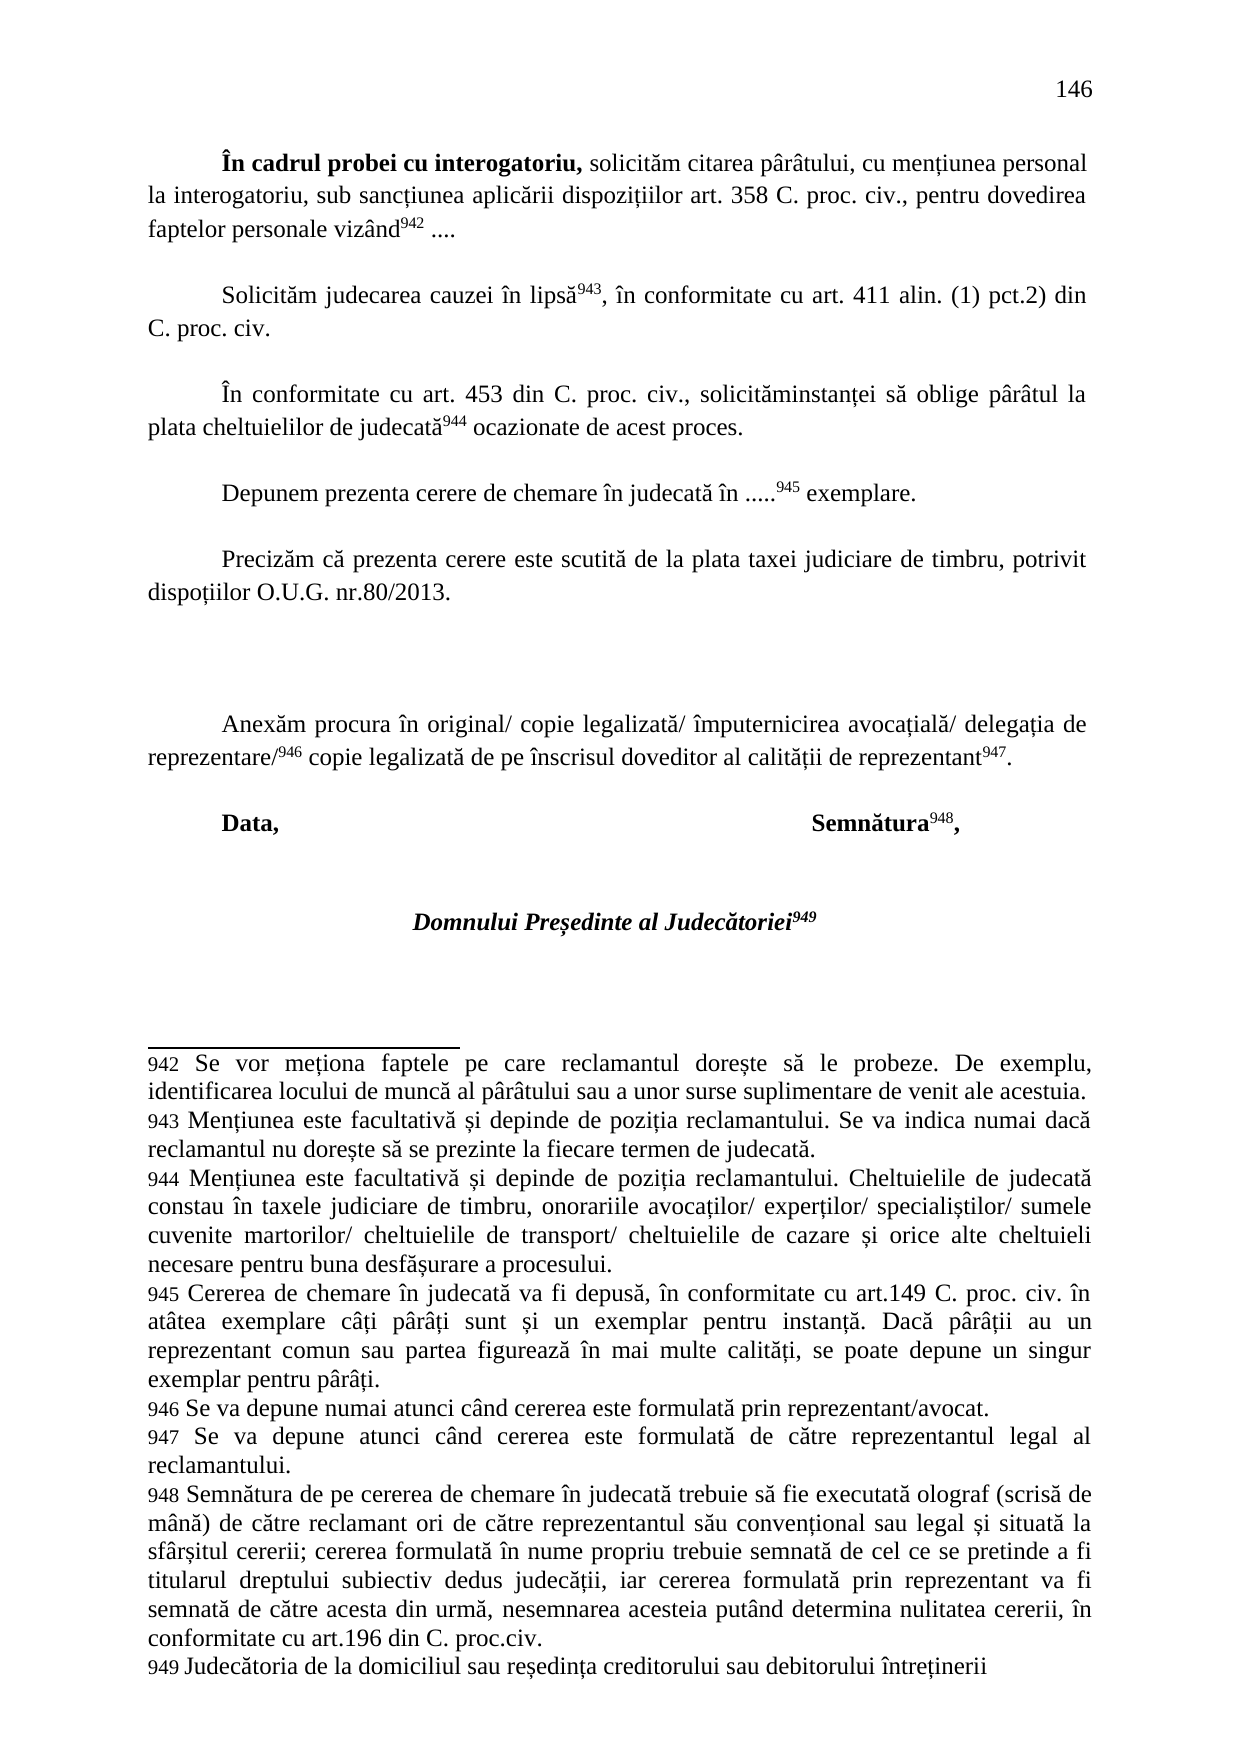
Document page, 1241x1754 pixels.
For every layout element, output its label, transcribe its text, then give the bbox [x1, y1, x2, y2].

text Anexăm procura în original/ copie legalizată/ împuternicirea avocațială/ delegația de reprezentare/ copie legalizată de pe înscrisul doveditor al calității de reprezentant. [148, 709, 1087, 771]
text Se vor meționa faptele pe care reclamantul dorește să le probeze. De exemplu, identificarea locului de muncă al pârâtului sau a unor surse suplimentare de venit ale acestuia. [148, 1048, 1093, 1105]
text Semnătura de pe cererea de chemare în judecată trebuie să fie executată olograf (scrisă de mână) de către reclamant ori de către reprezentantul său convențional sau legal și situată la sfârșitul cererii; cererea formulată în nume propriu trebuie semnată de cel ce se pretinde a fi titularul dreptului subiectiv dedus judecății, iar cererea formulată prin reprezentant va fi semnată de către acesta din urmă, nesemnarea acesteia putând determina nulitatea cererii, în conformitate cu art.196 din C. proc.civ. [148, 1479, 1093, 1651]
text Judecătoria de la domiciliul sau reședința creditorului sau debitorului întreținerii [148, 1651, 1093, 1680]
text Mențiunea este facultativă și depinde de poziția reclamantului. Se va indica numai dacă reclamantul nu dorește să se prezinte la fiecare termen de judecată. [148, 1105, 1093, 1163]
text Se va depune atunci când cererea este formulată de către reprezentantul legal al reclamantului. [148, 1421, 1093, 1479]
text În conformitate cu art. 453 din C. proc. civ., solicităminstanței să oblige pârâtul la plata cheltuielilor de judecată ocazionate de acest proces. [148, 379, 1087, 441]
text Se va depune numai atunci când cererea este formulată prin reprezentant/avocat. [148, 1393, 1093, 1421]
text Depunem prezenta cerere de chemare în judecată în ..... exemplare. [148, 478, 1087, 507]
text Data, Semnătura, [148, 808, 1087, 837]
text În cadrul probei cu interogatoriu, solicităm citarea pârâtului, cu mențiunea personal la interogatoriu, sub sancțiunea aplicării dispozițiilor art. 358 C. proc. civ., pentru dovedirea faptelor personale vizând .... [148, 148, 1087, 242]
text Mențiunea este facultativă și depinde de poziția reclamantului. Cheltuielile de judecată constau în taxele judiciare de timbru, onorariile avocaților/ experților/ specialiștilor/ sumele cuvenite martorilor/ cheltuielile de transport/ cheltuielile de cazare și orice alte cheltuieli necesare pentru buna desfășurare a procesului. [148, 1163, 1093, 1278]
text Cererea de chemare în judecată va fi depusă, în conformitate cu art.149 C. proc. civ. în atâtea exemplare câți pârâți sunt și un exemplar pentru instanță. Dacă pârâții au un reprezentant comun sau partea figurează în mai multe calități, se poate depune un singur exemplar pentru pârâți. [148, 1278, 1093, 1393]
text Domnului Președinte al Judecătoriei [148, 907, 1087, 936]
text Solicităm judecarea cauzei în lipsă, în conformitate cu art. 411 alin. (1) pct.2) din C. proc. civ. [148, 280, 1087, 341]
text Precizăm că prezenta cerere este scutită de la plata taxei judiciare de timbru, potrivit dispoțiilor O.U.G. nr.80/2013. [148, 544, 1087, 606]
